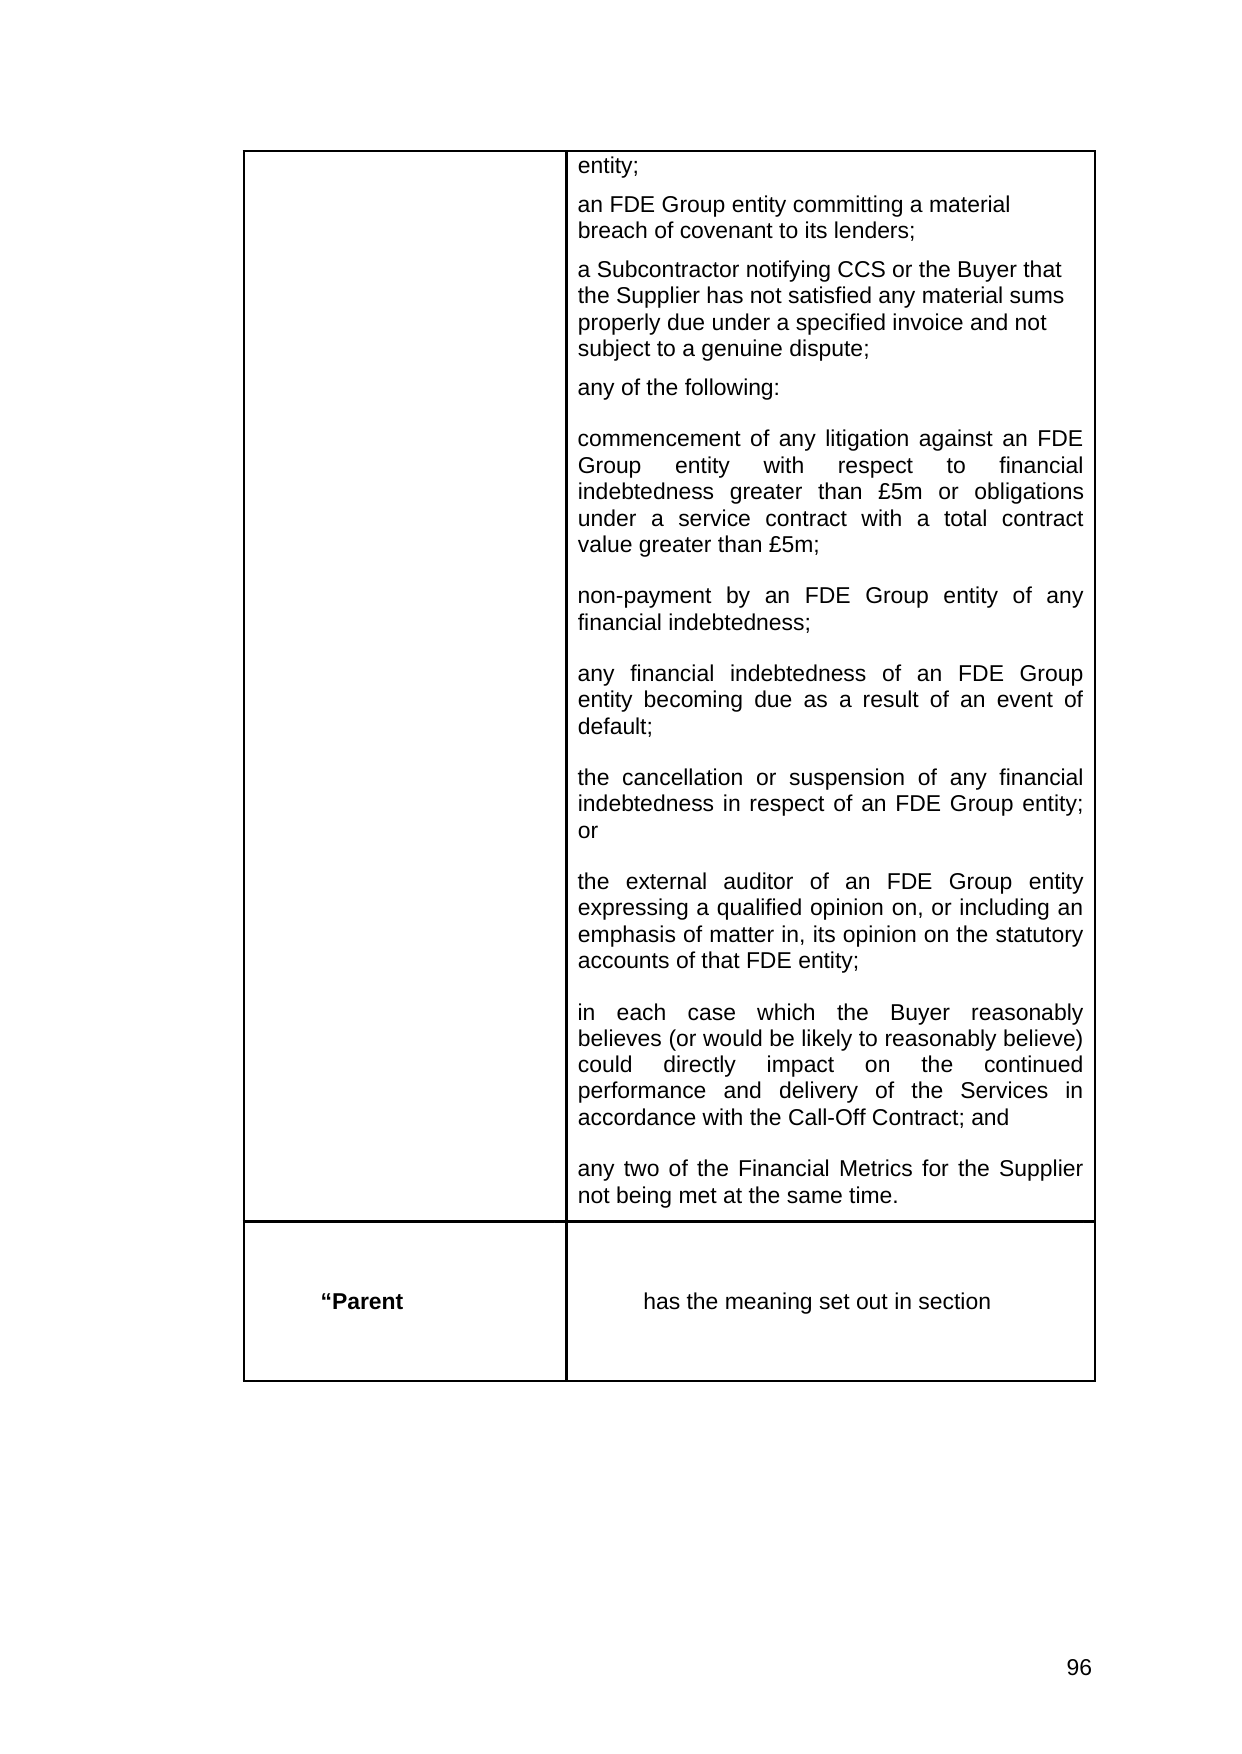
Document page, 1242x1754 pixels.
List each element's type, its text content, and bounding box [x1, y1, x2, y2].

table_cell [245, 152, 565, 1220]
table_cell “Parent [256, 1224, 554, 1379]
table_cell [1084, 1223, 1094, 1380]
table_cell has the meaning set out in section [579, 1224, 1083, 1379]
table_cell [568, 1223, 578, 1380]
table_cell [245, 1223, 255, 1380]
table_cell entity; an FDE Group entity committing a material breach of covenant to its lenders; a Subcontractor notifying CCS or the Buyer that the Supplier has not satisfied any material sums properly due under a specified invoice and not subject to a genuine dispute; any of the following: commencement of any litigation against an FDE Group entity with respect to financial indebtedness greater than £5m or obligations under a service contract with a total contract value greater than £5m; non-payment by an FDE Group entity of any financial indebtedness; any financial indebtedness of an FDE Group entity becoming due as a result of an event of default; the cancellation or suspension of any financial indebtedness in respect of an FDE Group entity; or the external auditor of an FDE Group entity expressing a qualified opinion on, or including an emphasis of matter in, its opinion on the statutory accounts of that FDE entity; in each case which the Buyer reasonably believes (or would be likely to reasonably believe) could directly impact on the continued performance and delivery of the Services in accordance with the Call-Off Contract; and any two of the Financial Metrics for the Supplier not being met at the same time. [568, 152, 1094, 1220]
table_cell [555, 1223, 565, 1380]
